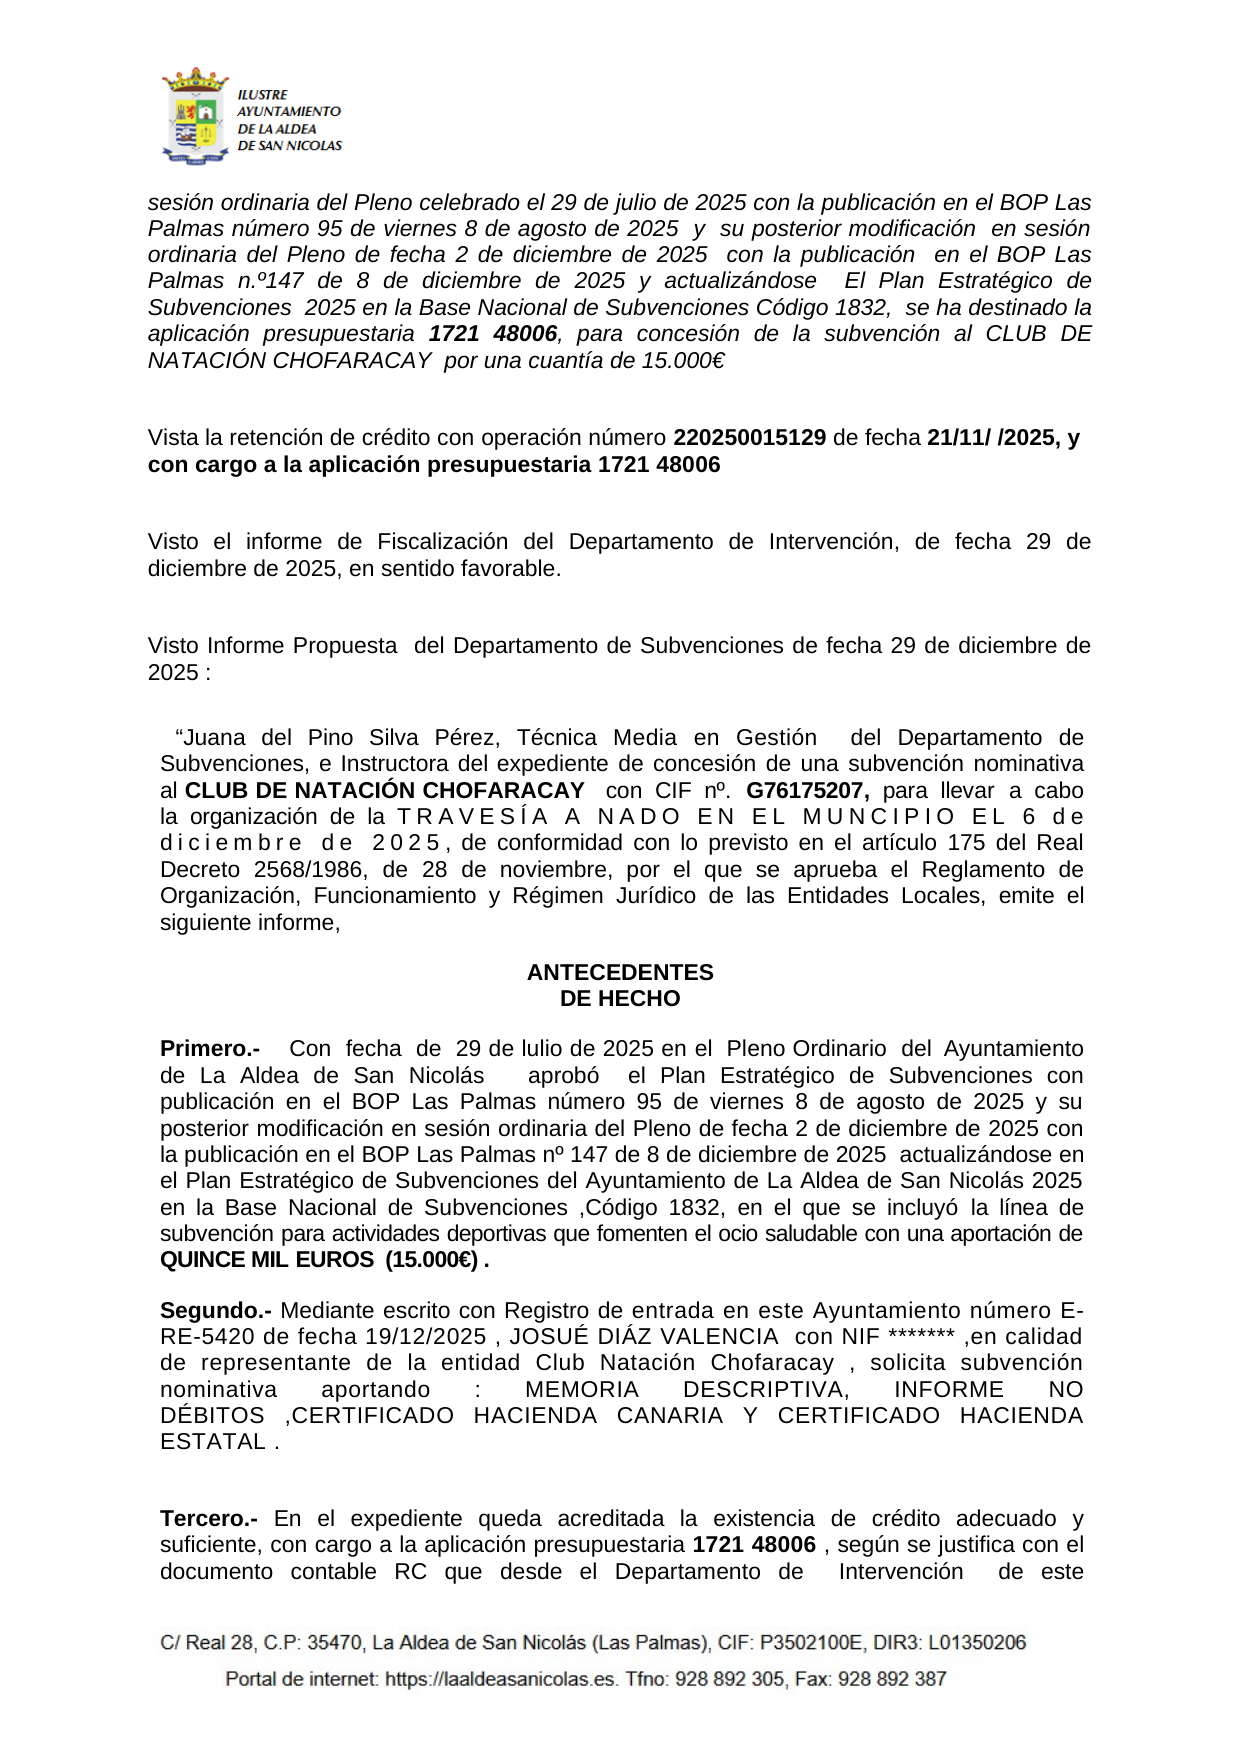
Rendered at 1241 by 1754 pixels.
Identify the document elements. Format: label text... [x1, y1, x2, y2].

text Tercero.- En el expediente queda acreditada la existencia de crédito adecuado y suficiente, con cargo a la aplicación presupuestaria 1721 48006 , según se justifica con el documento contable RC que desde el Departamento de Intervención de este [160, 1505, 1084, 1584]
text Vista la retención de crédito con operación número 220250015129 de fecha 21/11/ /2025, y con cargo a la aplicación presupuestaria 1721 48006 [148, 424, 1093, 477]
text Segundo.- Mediante escrito con Registro de entrada en este Ayuntamiento número E-RE-5420 de fecha 19/12/2025 , JOSUÉ DIÁZ VALENCIA con NIF ******* ,en calidad de representante de la entidad Club Natación Chofaracay , solicita subvención nominativa aportando : MEMORIA DESCRIPTIVA, INFORME NO DÉBITOS ,CERTIFICADO HACIENDA CANARIA Y CERTIFICADO HACIENDA ESTATAL . [160, 1297, 1084, 1455]
text Visto Informe Propuesta del Departamento de Subvenciones de fecha 29 de diciembre de 2025 : [148, 632, 1093, 685]
text sesión ordinaria del Pleno celebrado el 29 de julio de 2025 con la publicación en el BOP Las Palmas número 95 de viernes 8 de agosto de 2025 y su posterior modificación en sesión ordinaria del Pleno de fecha 2 de diciembre de 2025 con la publicación en el BOP Las Palmas n.º147 de 8 de diciembre de 2025 y actualizándose El Plan Estratégico de Subvenciones 2025 en la Base Nacional de Subvenciones Código 1832, se ha destinado la aplicación presupuestaria 1721 48006, para concesión de la subvención al CLUB DE NATACIÓN CHOFARACAY por una cuantía de 15.000€ [148, 188, 1093, 373]
text ANTECEDENTES DE HECHO [515, 959, 725, 1011]
text Visto el informe de Fiscalización del Departamento de Intervención, de fecha 29 de diciembre de 2025, en sentido favorable. [148, 528, 1093, 581]
picture [148, 59, 358, 173]
text Primero.- Con fecha de 29 de lulio de 2025 en el Pleno Ordinario del Ayuntamiento de La Aldea de San Nicolás aprobó el Plan Estratégico de Subvenciones con publicación en el BOP Las Palmas número 95 de viernes 8 de agosto de 2025 y su posterior modificación en sesión ordinaria del Pleno de fecha 2 de diciembre de 2025 con la publicación en el BOP Las Palmas nº 147 de 8 de diciembre de 2025 actualizándose en el Plan Estratégico de Subvenciones del Ayuntamiento de La Aldea de San Nicolás 2025 en la Base Nacional de Subvenciones ,Código 1832, en el que se incluyó la línea de subvención para actividades deportivas que fomenten el ocio saludable con una aportación de QUINCE MIL EUROS (15.000€) . [160, 1035, 1084, 1273]
text “Juana del Pino Silva Pérez, Técnica Media en Gestión del Departamento de Subvenciones, e Instructora del expediente de concesión de una subvención nominativa al CLUB DE NATACIÓN CHOFARACAY con CIF nº. G76175207, para llevar a cabo la organización de la TRAVESÍA A NADO EN EL MUNCIPIO EL 6 de diciembre de 2025, de conformidad con lo previsto en el artículo 175 del Real Decreto 2568/1986, de 28 de noviembre, por el que se aprueba el Reglamento de Organización, Funcionamiento y Régimen Jurídico de las Entidades Locales, emite el siguiente informe, [160, 724, 1084, 935]
picture [148, 1626, 1034, 1695]
